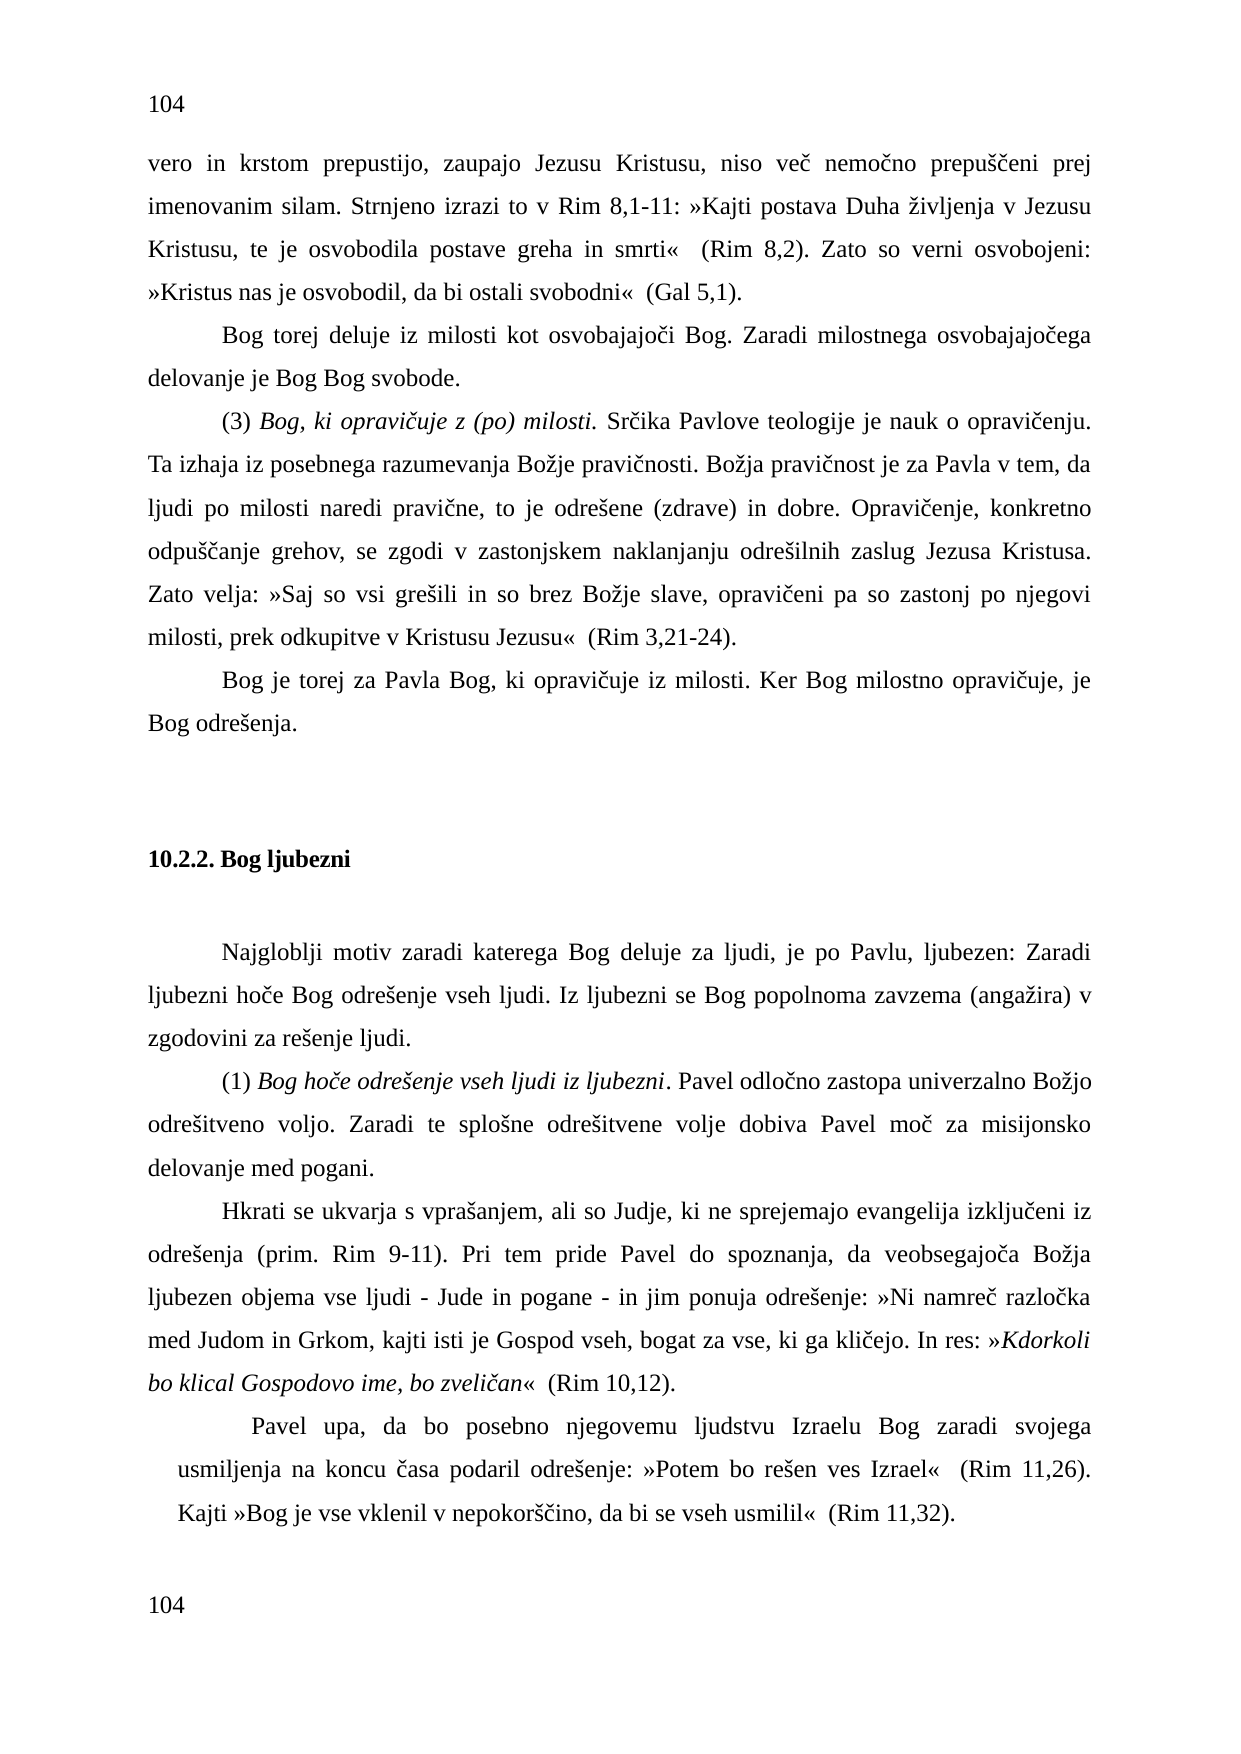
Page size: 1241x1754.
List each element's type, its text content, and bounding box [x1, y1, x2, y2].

text Pavel upa, da bo posebno njegovemu ljudstvu Izraelu Bog zaradi svojega usmiljenja na koncu časa podaril odrešenje: »Potem bo rešen ves Izrael« (Rim 11,26). Kajti »Bog je vse vklenil v nepokorščino, da bi se vseh usmilil« (Rim 11,32). [177, 1411, 1092, 1526]
text (3) Bog, ki opravičuje z (po) milosti. Srčika Pavlove teologije je nauk o opravičenju. Ta izhaja iz posebnega razumevanja Božje pravičnosti. Božja pravičnost je za Pavla v tem, da ljudi po milosti naredi pravične, to je odrešene (zdrave) in dobre. Opravičenje, konkretno odpuščanje grehov, se zgodi v zastonjskem naklanjanju odrešilnih zaslug Jezusa Kristusa. Zato velja: »Saj so vsi grešili in so brez Božje slave, opravičeni pa so zastonj po njegovi milosti, prek odkupitve v Kristusu Jezusu« (Rim 3,21-24). [148, 406, 1092, 651]
text (1) Bog hoče odrešenje vseh ljudi iz ljubezni. Pavel odločno zastopa univerzalno Božjo odrešitveno voljo. Zaradi te splošne odrešitvene volje dobiva Pavel moč za misijonsko delovanje med pogani. [148, 1066, 1092, 1181]
text vero in krstom prepustijo, zaupajo Jezusu Kristusu, niso več nemočno prepuščeni prej imenovanim silam. Strnjeno izrazi to v Rim 8,1-11: »Kajti postava Duha življenja v Jezusu Kristusu, te je osvobodila postave greha in smrti« (Rim 8,2). Zato so verni osvobojeni: »Kristus nas je osvobodil, da bi ostali svobodni« (Gal 5,1). [148, 148, 1092, 306]
text Hkrati se ukvarja s vprašanjem, ali so Judje, ki ne sprejemajo evangelija izključeni iz odrešenja (prim. Rim 9-11). Pri tem pride Pavel do spoznanja, da veobsegajoča Božja ljubezen objema vse ljudi - Jude in pogane - in jim ponuja odrešenje: »Ni namreč razločka med Judom in Grkom, kajti isti je Gospod vseh, bogat za vse, ki ga kličejo. In res: »Kdorkoli bo klical Gospodovo ime, bo zveličan« (Rim 10,12). [148, 1196, 1092, 1397]
subtitle 10.2.2. Bog ljubezni [148, 844, 1092, 873]
text Najgloblji motiv zaradi katerega Bog deluje za ljudi, je po Pavlu, ljubezen: Zaradi ljubezni hoče Bog odrešenje vseh ljudi. Iz ljubezni se Bog popolnoma zavzema (angažira) v zgodovini za rešenje ljudi. [148, 937, 1092, 1052]
text Bog je torej za Pavla Bog, ki opravičuje iz milosti. Ker Bog milostno opravičuje, je Bog odrešenja. [148, 665, 1092, 737]
text Bog torej deluje iz milosti kot osvobajajoči Bog. Zaradi milostnega osvobajajočega delovanje je Bog Bog svobode. [148, 320, 1092, 392]
